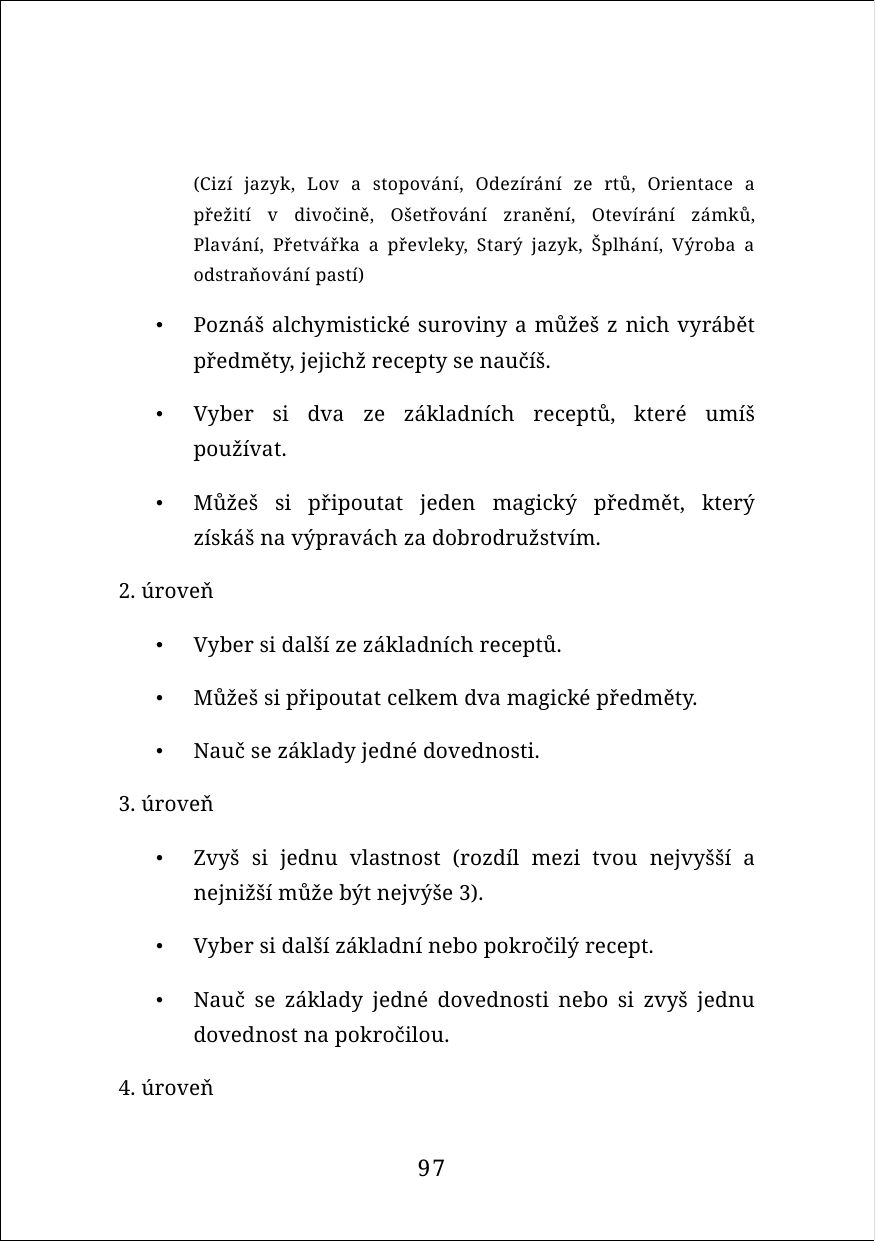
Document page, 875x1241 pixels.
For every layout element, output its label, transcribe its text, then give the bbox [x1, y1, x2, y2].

list Můžeš si připoutat celkem dva magické předměty. [156, 683, 756, 711]
list Vyber si další základní nebo pokročilý recept. [156, 931, 756, 960]
list Nauč se základy jedné dovednosti. [156, 736, 756, 765]
text 2. úroveň [118, 577, 756, 605]
text 4. úroveň [118, 1073, 756, 1102]
list Vyber si další ze základních receptů. [156, 630, 756, 658]
list Vyber si dva ze základních receptů, které umíš používat. [156, 399, 756, 463]
list Zvyš si jednu vlastnost (rozdíl mezi tvou nejvyšší a nejnižší může být nejvýše 3). [156, 843, 756, 907]
list Poznáš alchymistické suroviny a můžeš z nich vyrábět předměty, jejichž recepty se naučíš. [156, 310, 756, 374]
list Nauč se základy jedné dovednosti nebo si zvyš jednu dovednost na pokročilou. [156, 985, 756, 1049]
text 3. úroveň [118, 789, 756, 818]
list Můžeš si připoutat jeden magický předmět, který získáš na výpravách za dobrodružstvím. [156, 488, 756, 552]
list (Cizí jazyk, Lov a stopování, Odezírání ze rtů, Orientace a přežití v divočině, Ošetřování zranění, Otevírání zámků, Plavání, Přetvářka a převleky, Starý jazyk, Šplhání, Výroba a odstraňování pastí) [156, 172, 756, 287]
